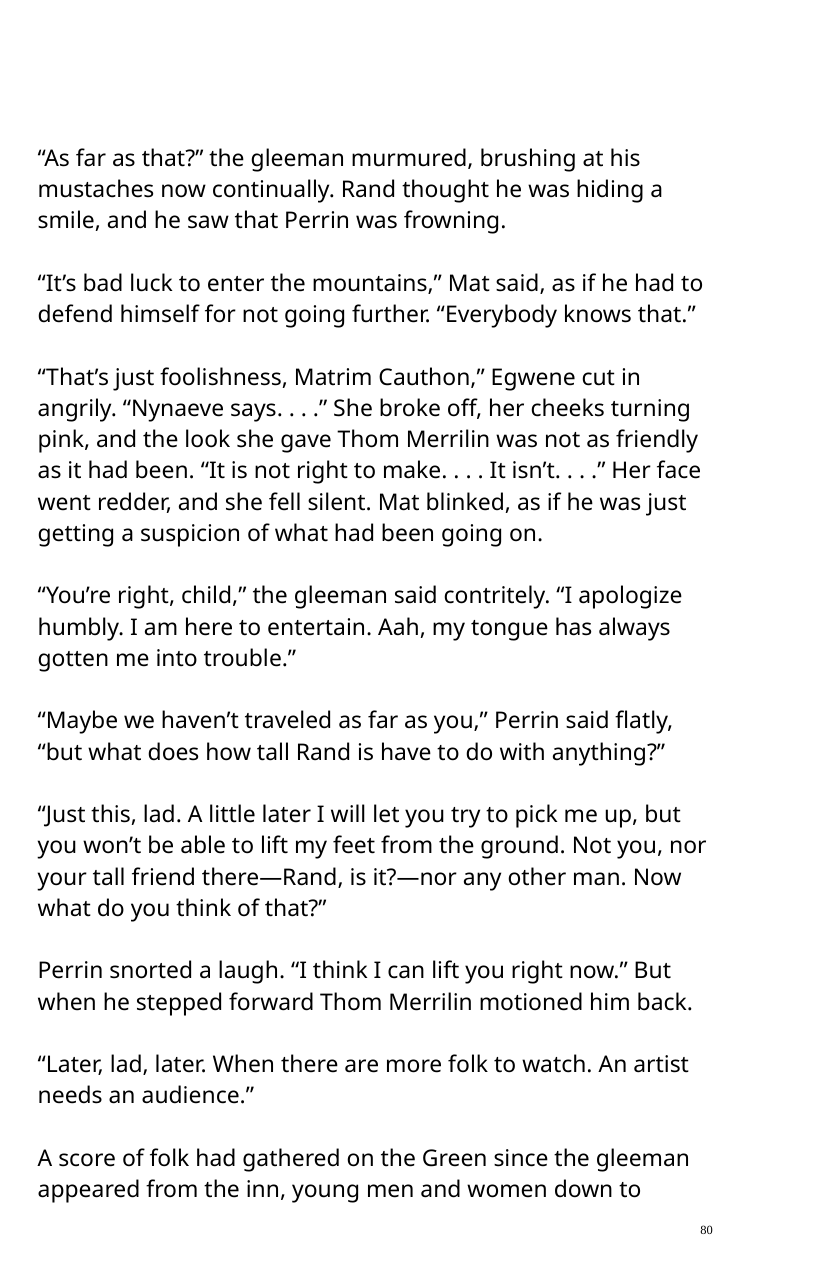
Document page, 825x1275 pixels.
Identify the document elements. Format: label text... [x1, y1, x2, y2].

text “Later, lad, later. When there are more folk to watch. An artist needs an audience.” [37, 1048, 712, 1111]
text “You’re right, child,” the gleeman said contritely. “I apologize humbly. I am here to entertain. Aah, my tongue has always gotten me into trouble.” [37, 579, 712, 673]
text “Maybe we haven’t traveled as far as you,” Perrin said flatly, “but what does how tall Rand is have to do with anything?” [37, 704, 712, 767]
text “Just this, lad. A little later I will let you try to pick me up, but you won’t be able to lift my feet from the ground. Not you, nor your tall friend there—Rand, is it?—nor any other man. Now what do you think of that?” [37, 798, 712, 923]
text “It’s bad luck to enter the mountains,” Mat said, as if he had to defend himself for not going further. “Everybody knows that.” [37, 267, 712, 329]
text Perrin snorted a laugh. “I think I can lift you right now.” But when he stepped forward Thom Merrilin motioned him back. [37, 954, 712, 1017]
text “That’s just foolishness, Matrim Cauthon,” Egwene cut in angrily. “Nynaeve says. . . .” She broke off, her cheeks turning pink, and the look she gave Thom Merrilin was not as friendly as it had been. “It is not right to make. . . . It isn’t. . . .” Her face went redder, and she fell silent. Mat blinked, as if he was just getting a suspicion of what had been going on. [37, 361, 712, 548]
text A score of folk had gathered on the Green since the gleeman appeared from the inn, young men and women down to [37, 1142, 712, 1204]
text “As far as that?” the gleeman murmured, brushing at his mustaches now continually. Rand thought he was hiding a smile, and he saw that Perrin was frowning. [37, 142, 712, 236]
